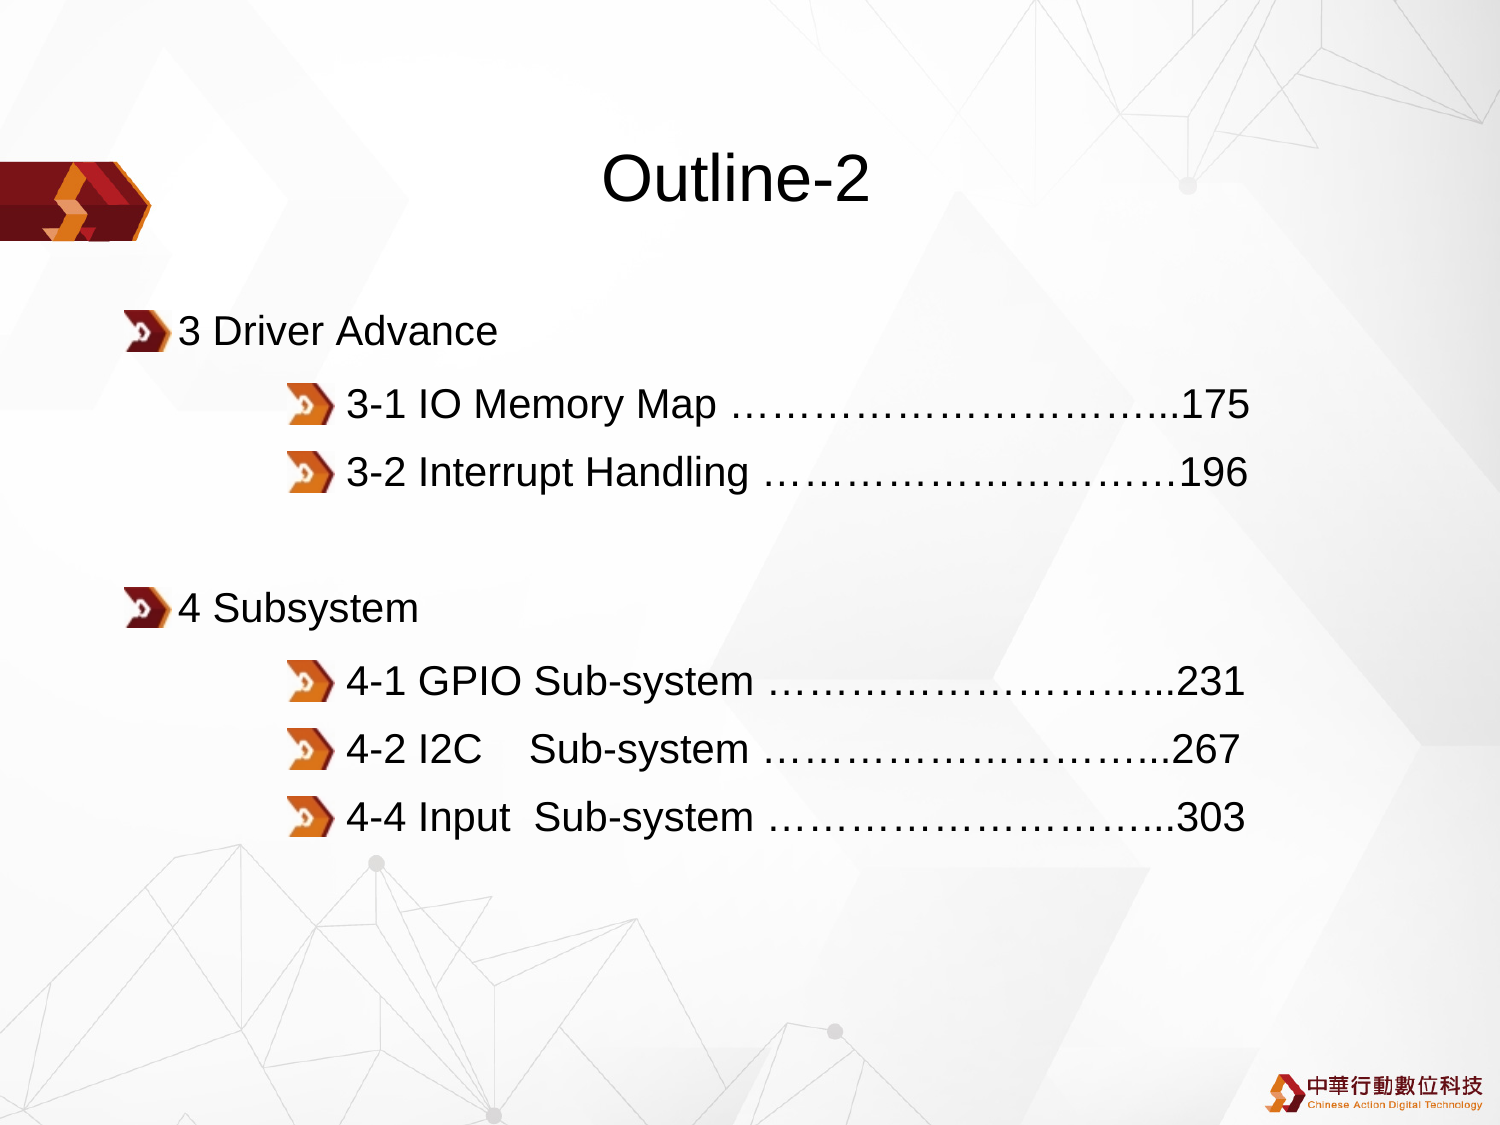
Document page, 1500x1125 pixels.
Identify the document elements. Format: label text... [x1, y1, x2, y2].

title Outline-2 [107, 101, 1367, 255]
list 3 Driver Advance 3-1 IO Memory Map …………………………...175 3-2 Interrupt Handling …………………………196 4 Subsystem 4-1 GPIO Sub-system ………………………...231 4-2 I2C Sub-system ………………………...267 4-4 Input Sub-system ………………………...303 [107, 307, 1425, 1112]
picture [0, 0, 1500, 1125]
